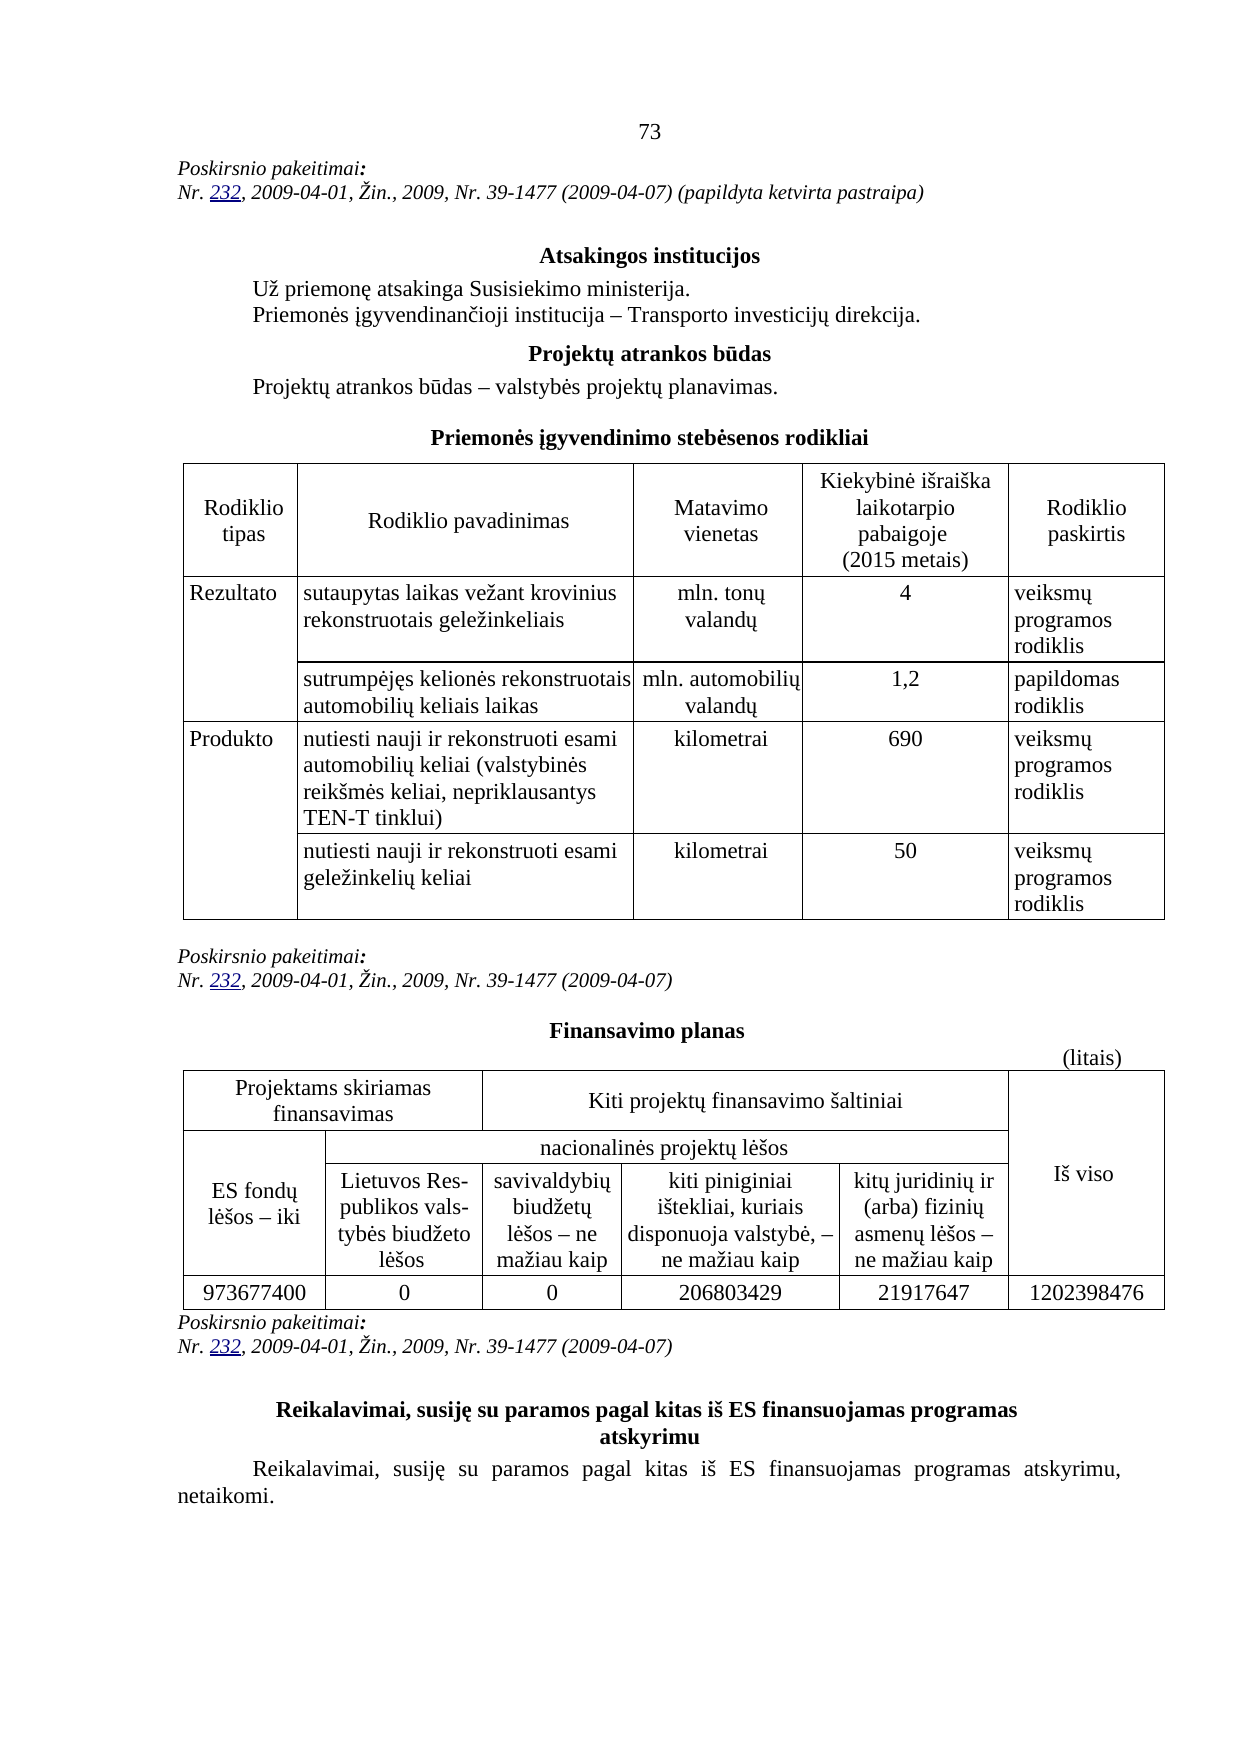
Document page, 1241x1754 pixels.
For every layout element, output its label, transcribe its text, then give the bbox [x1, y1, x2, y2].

table_cell 50 [803, 834, 1008, 919]
table_cell kilometrai [634, 722, 802, 833]
table_cell 206803429 [622, 1276, 839, 1308]
table_cell nacionalinės projektų lėšos [326, 1131, 1008, 1163]
text Nr. 232, 2009-04-01, Žin., 2009, Nr. 39-1477 (2009-04-07) [177, 1334, 1122, 1358]
table_cell kilometrai [634, 834, 802, 919]
table_cell 21917647 [840, 1276, 1008, 1308]
table_header Rodiklio tipas [184, 464, 297, 576]
table_header Iš viso [1009, 1071, 1164, 1275]
table_cell papildomas rodiklis [1009, 663, 1164, 721]
text (litais) [177, 1044, 1122, 1070]
table_header Rodiklio paskirtis [1009, 464, 1164, 576]
subtitle Poskirsnio pakeitimai: [177, 944, 1122, 968]
table_cell 973677400 [184, 1276, 325, 1308]
table_cell mln. tonų valandų [634, 577, 802, 661]
table_cell Lietuvos Res­publikos vals­tybės biudžeto lėšos [326, 1164, 482, 1275]
table_header Projektams skiriamas finansavimas [184, 1071, 482, 1130]
text Projektų atrankos būdas – valstybės projektų planavimas. [177, 373, 1122, 399]
table_cell veiksmų programos rodiklis [1009, 834, 1164, 919]
table_cell 1,2 [803, 663, 1008, 721]
text Finansavimo planas [177, 1017, 1122, 1044]
table_cell nutiesti nauji ir rekonstruoti esami automobilių keliai (valstybinės reikšmės keliai, nepriklausantys TEN-T tinklui) [298, 722, 633, 833]
table_header Matavimo vienetas [634, 464, 802, 576]
text Priemonės įgyvendinančioji institucija – Transporto investicijų direkcija. [177, 302, 1122, 328]
table_header Kiti projektų finansavimo šaltiniai [483, 1071, 1008, 1130]
table_cell mln. automobilių valandų [634, 663, 802, 721]
table_cell 690 [803, 722, 1008, 833]
subtitle Poskirsnio pakeitimai: [177, 156, 1122, 180]
table_cell veiksmų programos rodiklis [1009, 722, 1164, 833]
table_cell Rezultato [184, 577, 297, 721]
table_cell 0 [326, 1276, 482, 1308]
text Už priemonę atsakinga Susisiekimo ministerija. [177, 275, 1122, 302]
table_header Rodiklio pavadinimas [298, 464, 633, 576]
text Atsakingos institucijos [177, 243, 1122, 269]
subtitle Poskirsnio pakeitimai: [177, 1309, 1122, 1334]
table_cell savivaldybių biudžetų lėšos – ne mažiau kaip [483, 1164, 621, 1275]
table_cell sutrumpėjęs kelionės rekonstruotais automobilių keliais laikas [298, 663, 633, 721]
table_cell 1202398476 [1009, 1276, 1164, 1308]
text Reikalavimai, susiję su paramos pagal kitas iš ES finansuojamas programas atskyrimu, netaikomi. [177, 1456, 1122, 1508]
table_cell ES fondų lėšos – iki [184, 1131, 325, 1275]
table_cell nutiesti nauji ir rekonstruoti esami geležinkelių keliai [298, 834, 633, 919]
text Projektų atrankos būdas [177, 340, 1122, 367]
text Priemonės įgyvendinimo stebėsenos rodikliai [177, 424, 1122, 451]
table_cell Produkto [184, 722, 297, 919]
table_cell 4 [803, 577, 1008, 661]
table_cell veiksmų programos rodiklis [1009, 577, 1164, 661]
text Reikalavimai, susiję su paramos pagal kitas iš ES finansuojamas programas atskyrimu [177, 1370, 1122, 1449]
text Nr. 232, 2009-04-01, Žin., 2009, Nr. 39-1477 (2009-04-07) [177, 968, 1122, 992]
table_cell 0 [483, 1276, 621, 1308]
table_cell kitų juridinių ir (arba) fizinių asmenų lėšos – ne mažiau kaip [840, 1164, 1008, 1275]
table_cell sutaupytas laikas vežant krovinius rekonstruotais geležinkeliais [298, 577, 633, 661]
table_header Kiekybinė išraiška laikotarpio pabaigoje (2015 metais) [803, 464, 1008, 576]
table_cell kiti piniginiai ištekliai, kuriais disponuoja valstybė, – ne mažiau kaip [622, 1164, 839, 1275]
text Nr. 232, 2009-04-01, Žin., 2009, Nr. 39-1477 (2009-04-07) (papildyta ketvirta pastraipa) [177, 180, 1122, 204]
